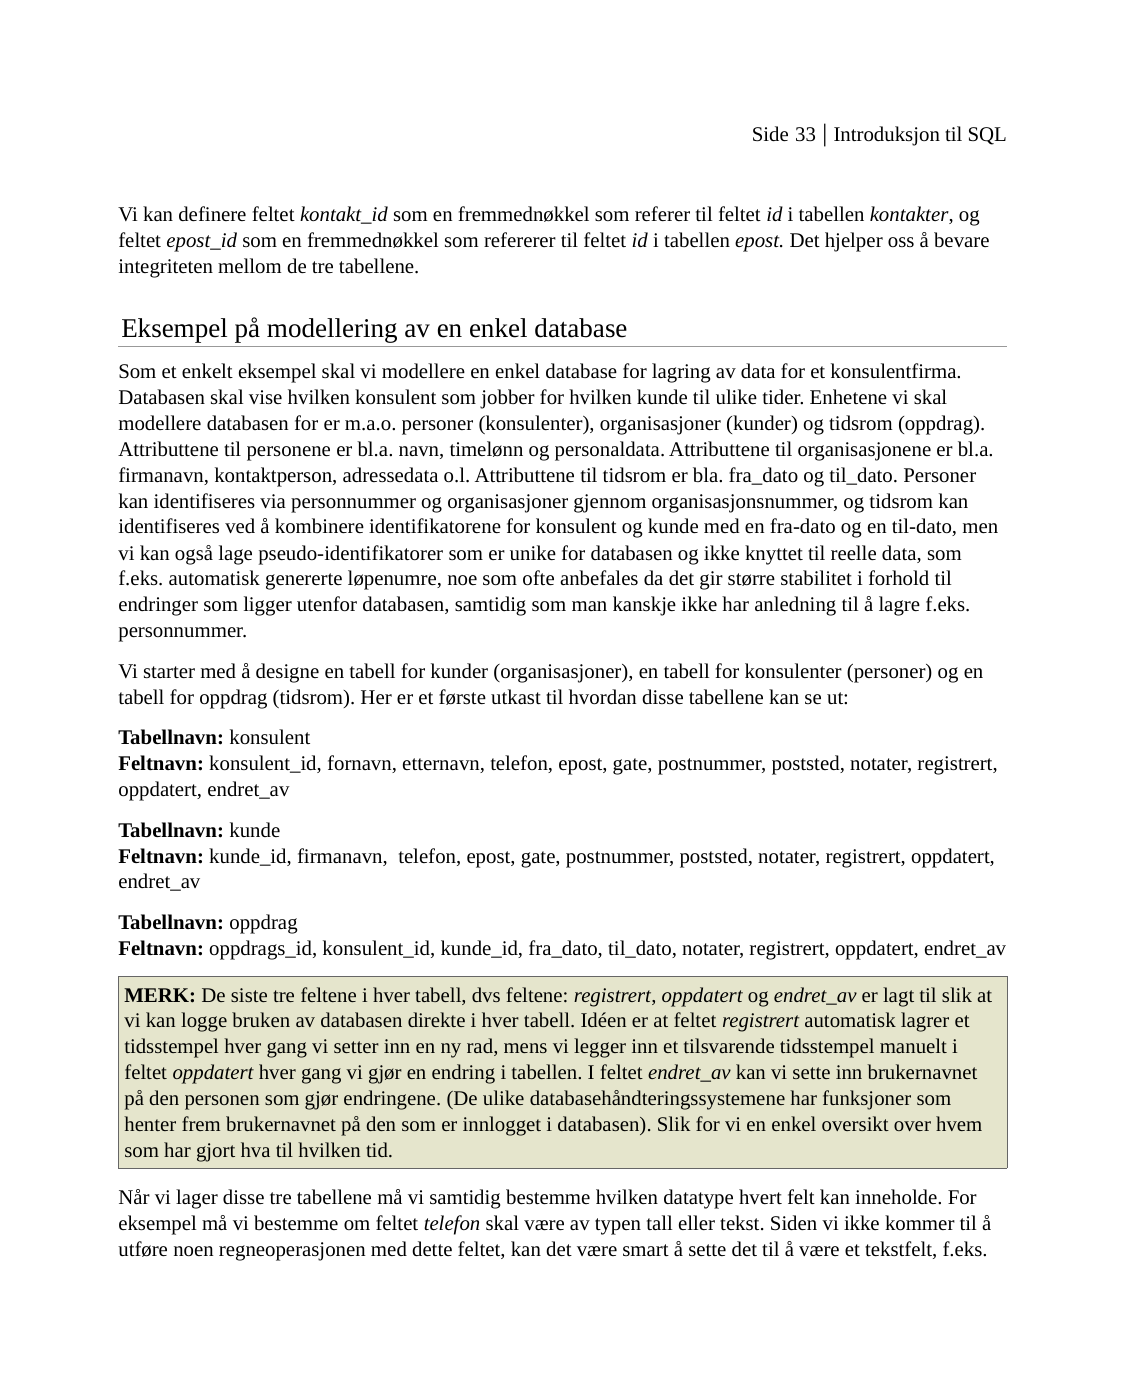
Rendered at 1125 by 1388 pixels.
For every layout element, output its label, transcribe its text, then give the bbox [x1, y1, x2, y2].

text Tabellnavn: oppdrag Feltnavn: oppdrags_id, konsulent_id, kunde_id, fra_dato, til_dato, notater, registrert, oppdatert, endret_av [118, 910, 1007, 960]
text Vi kan definere feltet kontakt_id som en fremmednøkkel som referer til feltet id i tabellen kontakter, og feltet epost_id som en fremmednøkkel som refererer til feltet id i tabellen epost. Det hjelper oss å bevare integriteten mellom de tre tabellene. [118, 176, 1007, 278]
text Vi starter med å designe en tabell for kunder (organisasjoner), en tabell for konsulenter (personer) og en tabell for oppdrag (tidsrom). Her er et første utkast til hvordan disse tabellene kan se ut: [118, 659, 1007, 709]
text Når vi lager disse tre tabellene må vi samtidig bestemme hvilken datatype hvert felt kan inneholde. For eksempel må vi bestemme om feltet telefon skal være av typen tall eller tekst. Siden vi ikke kommer til å utføre noen regneoperasjonen med dette feltet, kan det være smart å sette det til å være et tekstfelt, f.eks. [118, 1185, 1007, 1261]
subtitle Eksempel på modellering av en enkel database [118, 309, 1007, 346]
text Tabellnavn: kunde Feltnavn: kunde_id, firmanavn, telefon, epost, gate, postnummer, poststed, notater, registrert, oppdatert, endret_av [118, 818, 1007, 893]
text Som et enkelt eksempel skal vi modellere en enkel database for lagring av data for et konsulentfirma. Databasen skal vise hvilken konsulent som jobber for hvilken kunde til ulike tider. Enhetene vi skal modellere databasen for er m.a.o. personer (konsulenter), organisasjoner (kunder) og tidsrom (oppdrag). Attributtene til personene er bl.a. navn, timelønn og personaldata. Attributtene til organisasjonene er bl.a. firmanavn, kontaktperson, adressedata o.l. Attributtene til tidsrom er bla. fra_dato og til_dato. Personer kan identifiseres via personnummer og organisasjoner gjennom organisasjonsnummer, og tidsrom kan identifiseres ved å kombinere identifikatorene for konsulent og kunde med en fra-dato og en til-dato, men vi kan også lage pseudo-identifikatorer som er unike for databasen og ikke knyttet til reelle data, som f.eks. automatisk genererte løpenumre, noe som ofte anbefales da det gir større stabilitet i forhold til endringer som ligger utenfor databasen, samtidig som man kanskje ikke har anledning til å lagre f.eks. personnummer. [118, 359, 1007, 642]
text Tabellnavn: konsulent Feltnavn: konsulent_id, fornavn, etternavn, telefon, epost, gate, postnummer, poststed, notater, registrert, oppdatert, endret_av [118, 725, 1007, 801]
text MERK: De siste tre feltene i hver tabell, dvs feltene: registrert, oppdatert og endret_av er lagt til slik at vi kan logge bruken av databasen direkte i hver tabell. Idéen er at feltet registrert automatisk lagrer et tidsstempel hver gang vi setter inn en ny rad, mens vi legger inn et tilsvarende tidsstempel manuelt i feltet oppdatert hver gang vi gjør en endring i tabellen. I feltet endret_av kan vi sette inn brukernavnet på den personen som gjør endringene. (De ulike databasehåndteringssystemene har funksjoner som henter frem brukernavnet på den som er innlogget i databasen). Slik for vi en enkel oversikt over hvem som har gjort hva til hvilken tid. [119, 977, 1007, 1168]
